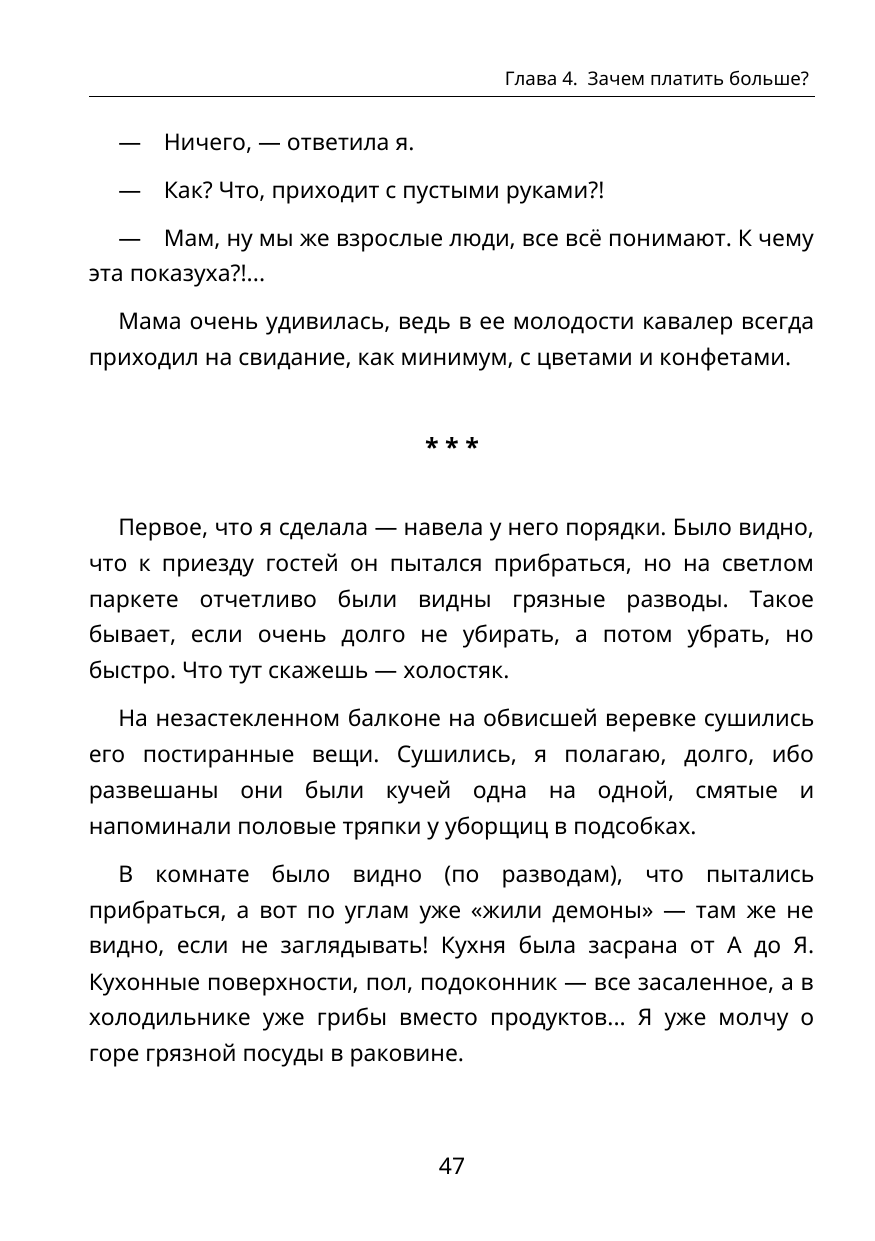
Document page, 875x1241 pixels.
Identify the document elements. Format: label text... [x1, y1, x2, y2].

text В комнате было видно (по разводам), что пытались прибраться, а вот по углам уже «жили демоны» — там же не видно, если не заглядывать! Кухня была засрана от А до Я. Кухонные поверхности, пол, подоконник — все засаленное, а в холодильнике уже грибы вместо продуктов... Я уже молчу о горе грязной посуды в раковине. [88, 858, 815, 1068]
list Ничего, — ответила я. [88, 126, 815, 157]
text На незастекленном балконе на обвисшей веревке сушились его постиранные вещи. Сушились, я полагаю, долго, ибо развешаны они были кучей одна на одной, смятые и напоминали половые тряпки у уборщиц в подсобках. [88, 702, 815, 841]
subtitle * * * [88, 430, 815, 464]
list Как? Что, приходит с пустыми руками?! [88, 174, 815, 205]
text Мама очень удивилась, ведь в ее молодости кавалер всегда приходил на свидание, как минимум, с цветами и конфетами. [88, 305, 815, 372]
text Первое, что я сделала — навела у него порядки. Было видно, что к приезду гостей он пытался прибраться, но на светлом паркете отчетливо были видны грязные разводы. Такое бывает, если очень долго не убирать, а потом убрать, но быстро. Что тут скажешь — холостяк. [88, 511, 815, 686]
list Мам, ну мы же взрослые люди, все всё понимают. К чему эта показуха?!... [88, 221, 815, 289]
